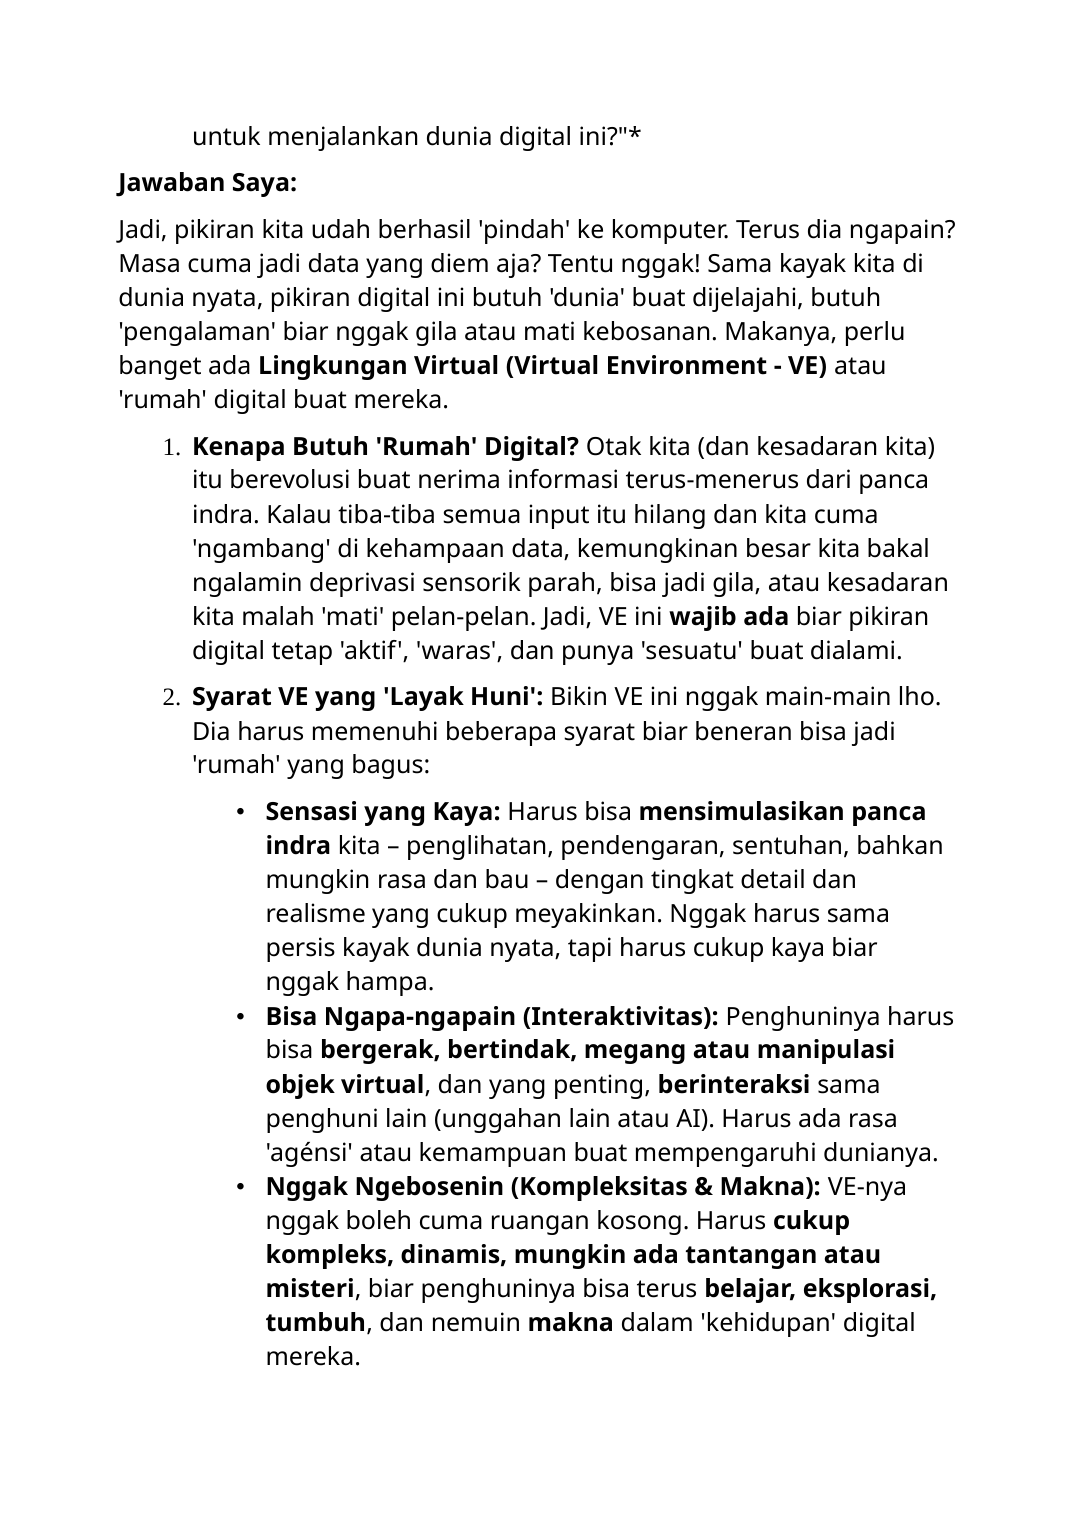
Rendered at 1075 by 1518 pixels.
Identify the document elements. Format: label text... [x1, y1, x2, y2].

list Nggak Ngebosenin (Kompleksitas & Makna): VE-nya nggak boleh cuma ruangan kosong. Harus cukup kompleks, dinamis, mungkin ada tantangan atau misteri, biar penghuninya bisa terus belajar, eksplorasi, tumbuh, dan nemuin makna dalam 'kehidupan' digital mereka. [236, 1168, 957, 1373]
list Kenapa Butuh 'Rumah' Digital? Otak kita (dan kesadaran kita) itu berevolusi buat nerima informasi terus-menerus dari panca indra. Kalau tiba-tiba semua input itu hilang dan kita cuma 'ngambang' di kehampaan data, kemungkinan besar kita bakal ngalamin deprivasi sensorik parah, bisa jadi gila, atau kesadaran kita malah 'mati' pelan-pelan. Jadi, VE ini wajib ada biar pikiran digital tetap 'aktif', 'waras', dan punya 'sesuatu' buat dialami. [162, 428, 957, 667]
list Bisa Ngapa-ngapain (Interaktivitas): Penghuninya harus bisa bergerak, bertindak, megang atau manipulasi objek virtual, dan yang penting, berinteraksi sama penghuni lain (unggahan lain atau AI). Harus ada rasa 'agénsi' atau kemampuan buat mempengaruhi dunianya. [236, 998, 957, 1168]
list untuk menjalankan dunia digital ini?"* [162, 118, 957, 152]
text Jawaban Saya: [118, 165, 957, 199]
text Jadi, pikiran kita udah berhasil 'pindah' ke komputer. Terus dia ngapain? Masa cuma jadi data yang diem aja? Tentu nggak! Sama kayak kita di dunia nyata, pikiran digital ini butuh 'dunia' buat dijelajahi, butuh 'pengalaman' biar nggak gila atau mati kebosanan. Makanya, perlu banget ada Lingkungan Virtual (Virtual Environment - VE) atau 'rumah' digital buat mereka. [118, 211, 957, 416]
list Sensasi yang Kaya: Harus bisa mensimulasikan panca indra kita – penglihatan, pendengaran, sentuhan, bahkan mungkin rasa dan bau – dengan tingkat detail dan realisme yang cukup meyakinkan. Nggak harus sama persis kayak dunia nyata, tapi harus cukup kaya biar nggak hampa. [236, 794, 957, 998]
list Syarat VE yang 'Layak Huni': Bikin VE ini nggak main-main lho. Dia harus memenuhi beberapa syarat biar beneran bisa jadi 'rumah' yang bagus: [162, 679, 957, 781]
